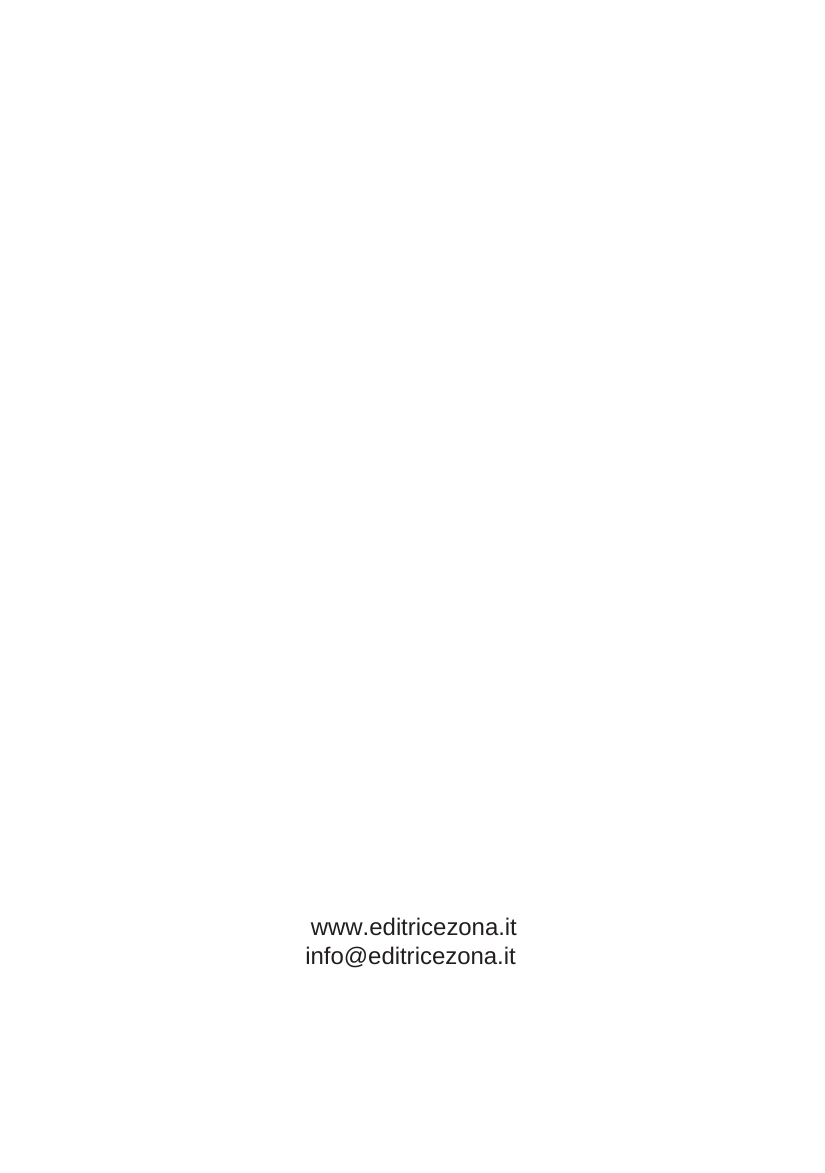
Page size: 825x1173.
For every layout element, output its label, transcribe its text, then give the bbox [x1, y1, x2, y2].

text www.editricezona.it info@editricezona.it [296, 911, 531, 969]
